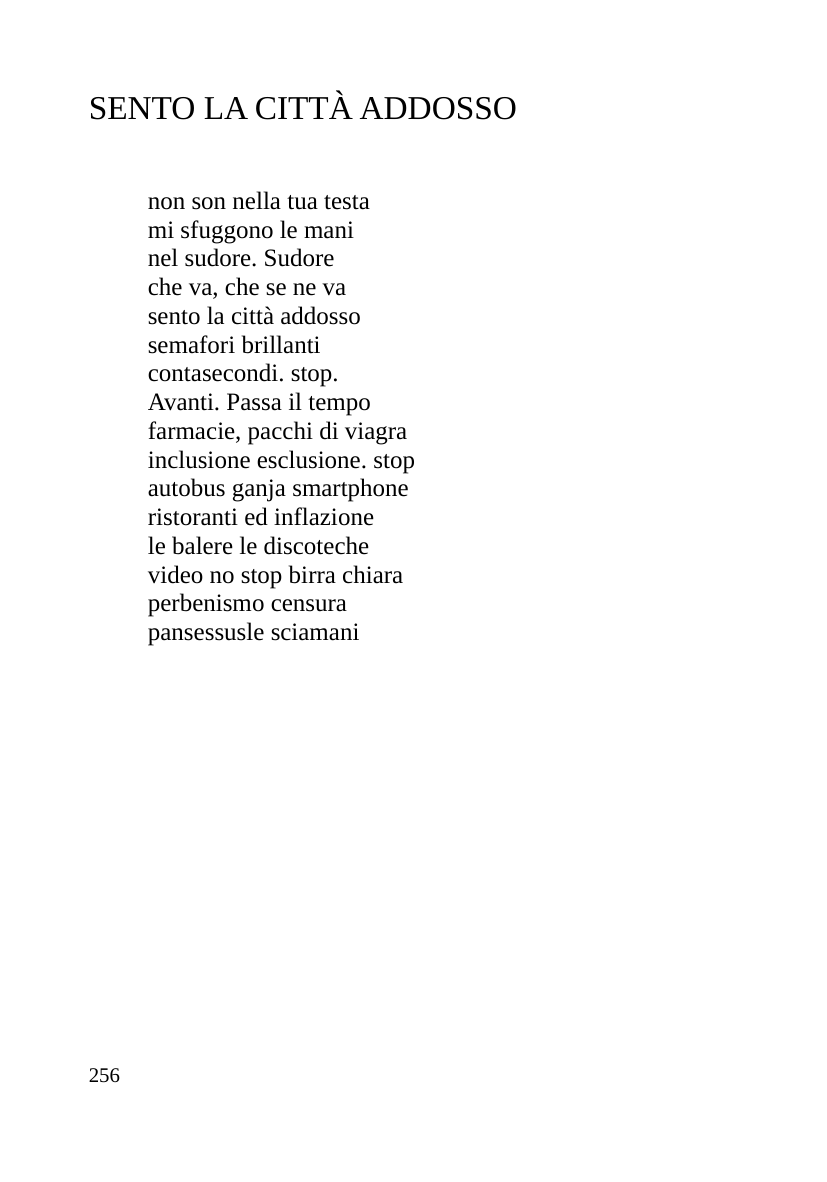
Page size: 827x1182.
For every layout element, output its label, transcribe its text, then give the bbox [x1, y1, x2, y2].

text video no stop birra chiara [148, 560, 738, 588]
text nel sudore. Sudore [148, 243, 738, 272]
text autobus ganja smartphone [148, 473, 738, 502]
text semafori brillanti [148, 330, 738, 358]
text inclusione esclusione. stop [148, 445, 738, 473]
text ristoranti ed inflazione [148, 502, 738, 531]
text pansessusle sciamani [148, 617, 738, 646]
text SENTO LA CITTà ADDOSSO [88, 88, 738, 127]
text contasecondi. stop. [148, 358, 738, 387]
text le balere le discoteche [148, 531, 738, 560]
text Avanti. Passa il tempo [148, 387, 738, 416]
text che va, che se ne va [148, 272, 738, 301]
text sento la città addosso [148, 301, 738, 330]
text farmacie, pacchi di viagra [148, 416, 738, 445]
text perbenismo censura [148, 588, 738, 617]
text mi sfuggono le mani [148, 215, 738, 243]
text non son nella tua testa [148, 186, 738, 215]
